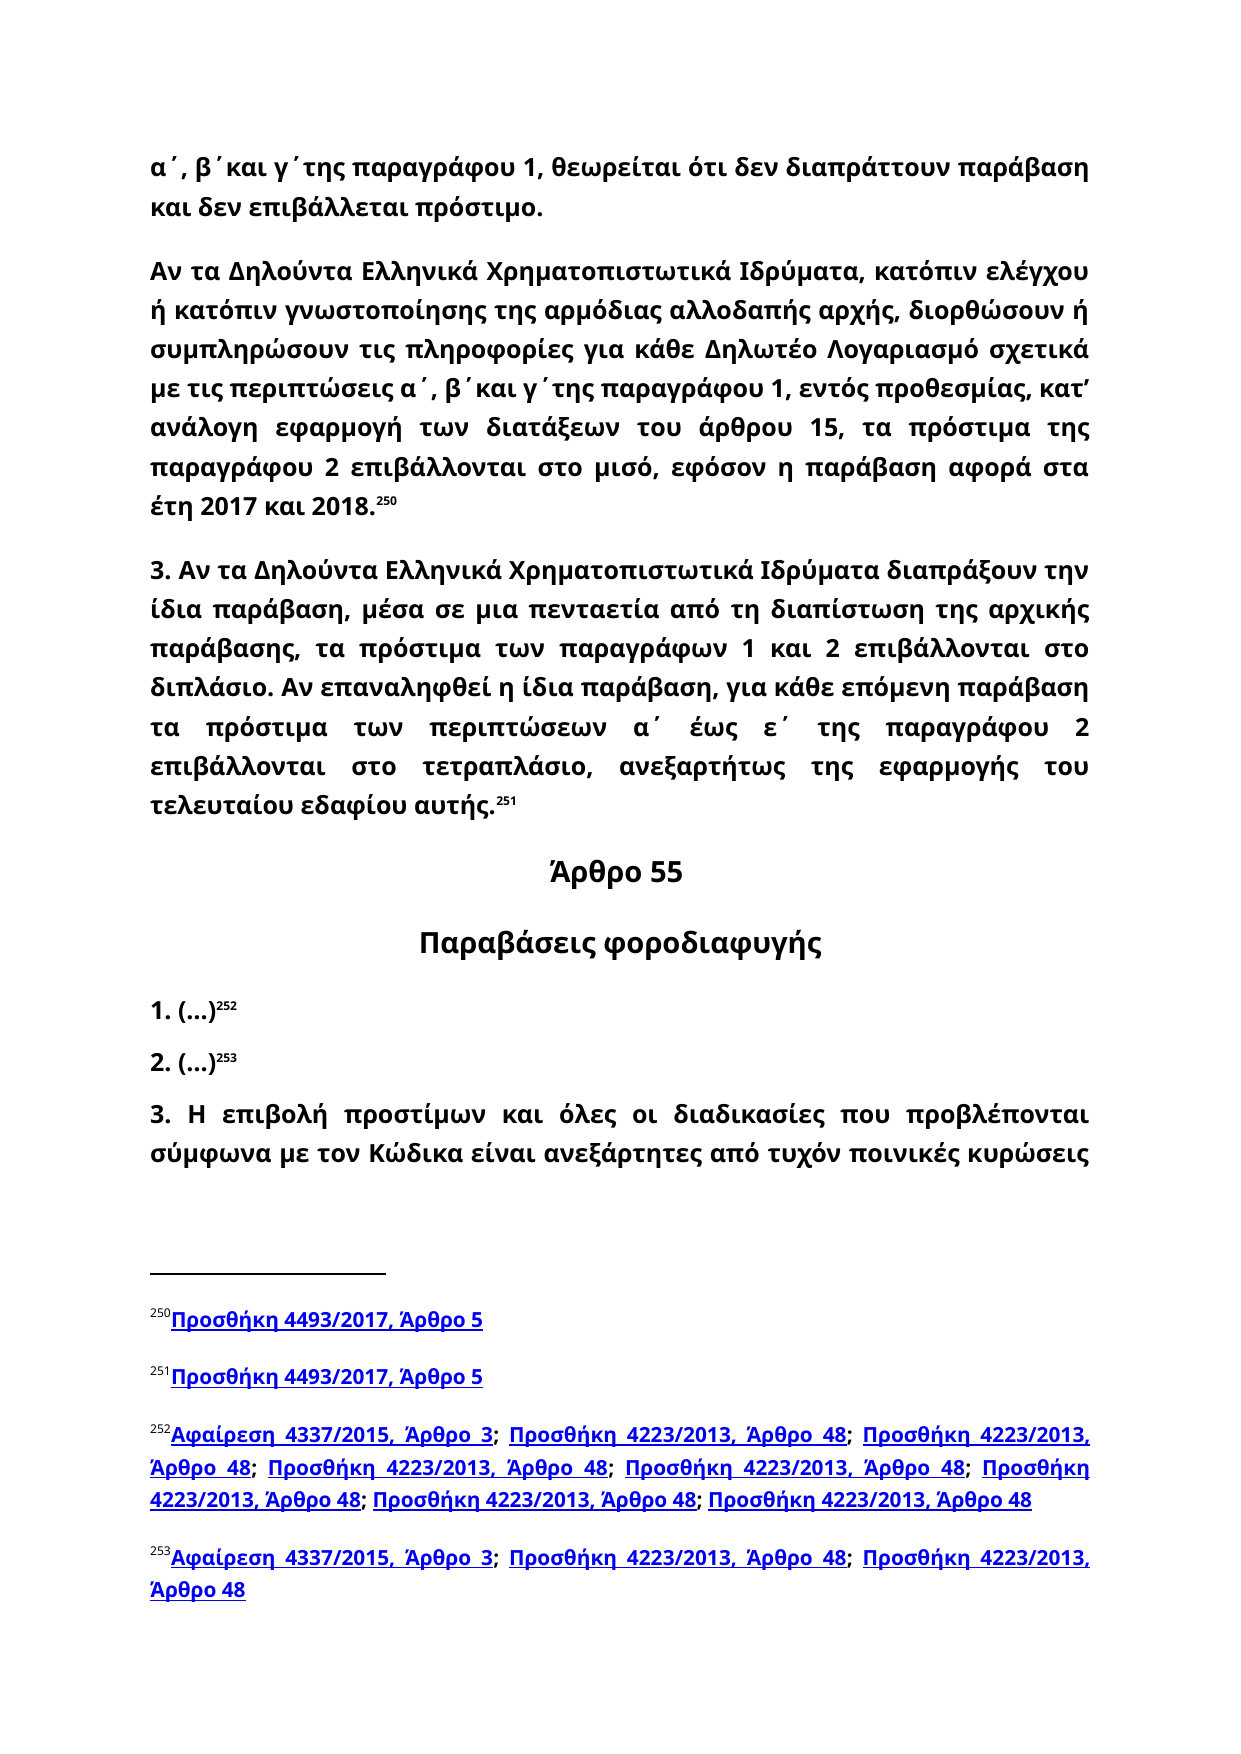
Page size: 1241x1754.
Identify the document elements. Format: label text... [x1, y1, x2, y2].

text Αφαίρεση 4337/2015, Άρθρο 3; Προσθήκη 4223/2013, Άρθρο 48; Προσθήκη 4223/2013, Άρθρο 48 [150, 1543, 1090, 1604]
text Προσθήκη 4493/2017, Άρθρο 5 [150, 1362, 1090, 1391]
subtitle Άρθρο 55 [150, 852, 1090, 891]
text Αφαίρεση 4337/2015, Άρθρο 3; Προσθήκη 4223/2013, Άρθρο 48; Προσθήκη 4223/2013, Άρθρο 48; Προσθήκη 4223/2013, Άρθρο 48; Προσθήκη 4223/2013, Άρθρο 48; Προσθήκη 4223/2013, Άρθρο 48; Προσθήκη 4223/2013, Άρθρο 48; Προσθήκη 4223/2013, Άρθρο 48 [150, 1420, 1090, 1514]
text α΄, β΄και γ΄της παραγράφου 1, θεωρείται ότι δεν διαπράττουν παράβαση και δεν επιβάλλεται πρόστιμο. [150, 150, 1090, 223]
text Αν τα Δηλούντα Ελληνικά Χρηματοπιστωτικά Ιδρύματα, κατόπιν ελέγχου ή κατόπιν γνωστοποίησης της αρμόδιας αλλοδαπής αρχής, διορθώσουν ή συμπληρώσουν τις πληροφορίες για κάθε Δηλωτέο Λογαριασμό σχετικά με τις περιπτώσεις α΄, β΄και γ΄της παραγράφου 1, εντός προθεσμίας, κατ’ ανάλογη εφαρμογή των διατάξεων του άρθρου 15, τα πρόστιμα της παραγράφου 2 επιβάλλονται στο μισό, εφόσον η παράβαση αφορά στα έτη 2017 και 2018. [150, 253, 1090, 522]
text 3. Αν τα Δηλούντα Ελληνικά Χρηματοπιστωτικά Ιδρύματα διαπράξουν την ίδια παράβαση, μέσα σε μια πενταετία από τη διαπίστωση της αρχικής παράβασης, τα πρόστιμα των παραγράφων 1 και 2 επιβάλλονται στο διπλάσιο. Αν επαναληφθεί η ίδια παράβαση, για κάθε επόμενη παράβαση τα πρόστιμα των περιπτώσεων α΄ έως ε΄ της παραγράφου 2 επιβάλλονται στο τετραπλάσιο, ανεξαρτήτως της εφαρμογής του τελευταίου εδαφίου αυτής. [150, 552, 1090, 822]
text 3. Η επιβολή προστίμων και όλες οι διαδικασίες που προβλέπονται σύμφωνα με τον Κώδικα είναι ανεξάρτητες από τυχόν ποινικές κυρώσεις [150, 1096, 1090, 1169]
subtitle Παραβάσεις φοροδιαφυγής [150, 922, 1090, 962]
text Προσθήκη 4493/2017, Άρθρο 5 [150, 1305, 1090, 1333]
text 2. (…) [150, 1044, 1090, 1079]
text 1. (…) [150, 993, 1090, 1027]
